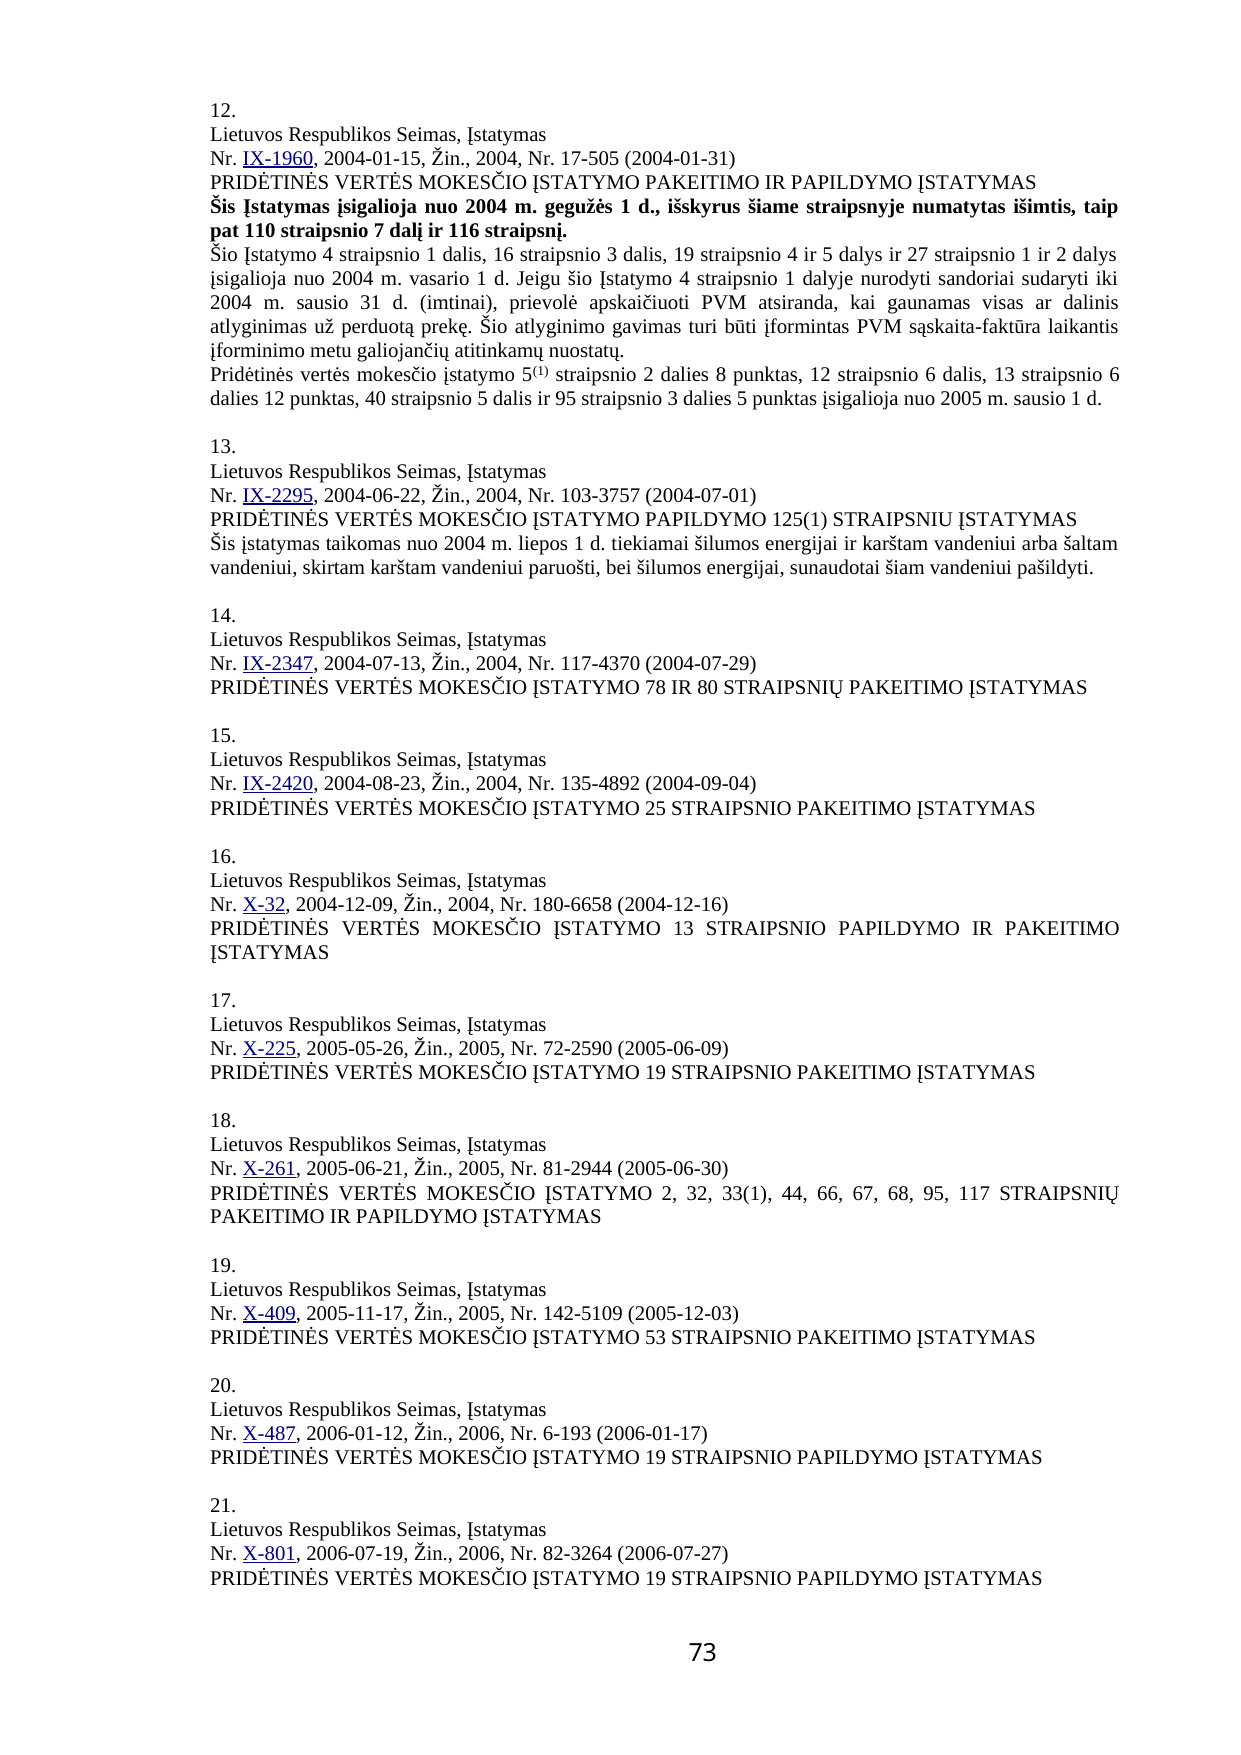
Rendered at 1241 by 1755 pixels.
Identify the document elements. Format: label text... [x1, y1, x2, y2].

text PRIDĖTINĖS VERTĖS MOKESČIO ĮSTATYMO 2, 32, 33(1), 44, 66, 67, 68, 95, 117 STRAIPSNIŲ PAKEITIMO IR PAPILDYMO ĮSTATYMAS [210, 1180, 1120, 1228]
text PRIDĖTINĖS VERTĖS MOKESČIO ĮSTATYMO 19 STRAIPSNIO PAPILDYMO ĮSTATYMAS [210, 1445, 1120, 1469]
text Lietuvos Respublikos Seimas, Įstatymas [210, 122, 1120, 146]
text Nr. X-801, 2006-07-19, Žin., 2006, Nr. 82-3264 (2006-07-27) [210, 1541, 1120, 1565]
text Nr. X-409, 2005-11-17, Žin., 2005, Nr. 142-5109 (2005-12-03) [210, 1301, 1120, 1325]
text Nr. IX-2420, 2004-08-23, Žin., 2004, Nr. 135-4892 (2004-09-04) [210, 771, 1120, 795]
text Pridėtinės vertės mokesčio įstatymo 5(1) straipsnio 2 dalies 8 punktas, 12 straipsnio 6 dalis, 13 straipsnio 6 dalies 12 punktas, 40 straipsnio 5 dalis ir 95 straipsnio 3 dalies 5 punktas įsigalioja nuo 2005 m. sausio 1 d. [210, 362, 1120, 410]
text PRIDĖTINĖS VERTĖS MOKESČIO ĮSTATYMO 19 STRAIPSNIO PAPILDYMO ĮSTATYMAS [210, 1565, 1120, 1589]
text Lietuvos Respublikos Seimas, Įstatymas [210, 1517, 1120, 1541]
text Lietuvos Respublikos Seimas, Įstatymas [210, 747, 1120, 771]
text 14. [210, 603, 1120, 627]
text Nr. IX-1960, 2004-01-15, Žin., 2004, Nr. 17-505 (2004-01-31) [210, 146, 1120, 170]
text PRIDĖTINĖS VERTĖS MOKESČIO ĮSTATYMO PAKEITIMO IR PAPILDYMO ĮSTATYMAS [210, 170, 1120, 194]
text Šio Įstatymo 4 straipsnio 1 dalis, 16 straipsnio 3 dalis, 19 straipsnio 4 ir 5 dalys ir 27 straipsnio 1 ir 2 dalys įsigalioja nuo 2004 m. vasario 1 d. Jeigu šio Įstatymo 4 straipsnio 1 dalyje nurodyti sandoriai sudaryti iki 2004 m. sausio 31 d. (imtinai), prievolė apskaičiuoti PVM atsiranda, kai gaunamas visas ar dalinis atlyginimas už perduotą prekę. Šio atlyginimo gavimas turi būti įformintas PVM sąskaita-faktūra laikantis įforminimo metu galiojančių atitinkamų nuostatų. [210, 242, 1120, 362]
text PRIDĖTINĖS VERTĖS MOKESČIO ĮSTATYMO 19 STRAIPSNIO PAKEITIMO ĮSTATYMAS [210, 1060, 1120, 1084]
text Nr. X-32, 2004-12-09, Žin., 2004, Nr. 180-6658 (2004-12-16) [210, 892, 1120, 916]
text 16. [210, 843, 1120, 868]
text PRIDĖTINĖS VERTĖS MOKESČIO ĮSTATYMO 78 IR 80 STRAIPSNIŲ PAKEITIMO ĮSTATYMAS [210, 675, 1120, 699]
text Lietuvos Respublikos Seimas, Įstatymas [210, 1132, 1120, 1156]
text PRIDĖTINĖS VERTĖS MOKESČIO ĮSTATYMO 13 STRAIPSNIO PAPILDYMO IR PAKEITIMO ĮSTATYMAS [210, 916, 1120, 964]
text Šis įstatymas taikomas nuo 2004 m. liepos 1 d. tiekiamai šilumos energijai ir karštam vandeniui arba šaltam vandeniui, skirtam karštam vandeniui paruošti, bei šilumos energijai, sunaudotai šiam vandeniui pašildyti. [210, 531, 1120, 579]
text 21. [210, 1493, 1120, 1517]
text PRIDĖTINĖS VERTĖS MOKESČIO ĮSTATYMO 53 STRAIPSNIO PAKEITIMO ĮSTATYMAS [210, 1325, 1120, 1349]
text PRIDĖTINĖS VERTĖS MOKESČIO ĮSTATYMO PAPILDYMO 125(1) STRAIPSNIU ĮSTATYMAS [210, 507, 1120, 531]
text 20. [210, 1373, 1120, 1397]
text Nr. IX-2347, 2004-07-13, Žin., 2004, Nr. 117-4370 (2004-07-29) [210, 651, 1120, 675]
text Lietuvos Respublikos Seimas, Įstatymas [210, 1277, 1120, 1301]
text 19. [210, 1253, 1120, 1277]
text Šis Įstatymas įsigalioja nuo 2004 m. gegužės 1 d., išskyrus šiame straipsnyje numatytas išimtis, taip pat 110 straipsnio 7 dalį ir 116 straipsnį. [210, 194, 1120, 242]
text Lietuvos Respublikos Seimas, Įstatymas [210, 868, 1120, 892]
text 15. [210, 723, 1120, 747]
text 18. [210, 1108, 1120, 1132]
text Lietuvos Respublikos Seimas, Įstatymas [210, 1012, 1120, 1036]
text PRIDĖTINĖS VERTĖS MOKESČIO ĮSTATYMO 25 STRAIPSNIO PAKEITIMO ĮSTATYMAS [210, 795, 1120, 819]
text Lietuvos Respublikos Seimas, Įstatymas [210, 627, 1120, 651]
text 17. [210, 988, 1120, 1012]
text Lietuvos Respublikos Seimas, Įstatymas [210, 1397, 1120, 1421]
text Nr. IX-2295, 2004-06-22, Žin., 2004, Nr. 103-3757 (2004-07-01) [210, 483, 1120, 507]
text Nr. X-261, 2005-06-21, Žin., 2005, Nr. 81-2944 (2005-06-30) [210, 1156, 1120, 1180]
text Lietuvos Respublikos Seimas, Įstatymas [210, 458, 1120, 483]
text Nr. X-487, 2006-01-12, Žin., 2006, Nr. 6-193 (2006-01-17) [210, 1421, 1120, 1445]
text 13. [210, 434, 1120, 458]
text Nr. X-225, 2005-05-26, Žin., 2005, Nr. 72-2590 (2005-06-09) [210, 1036, 1120, 1060]
text 12. [210, 98, 1120, 122]
